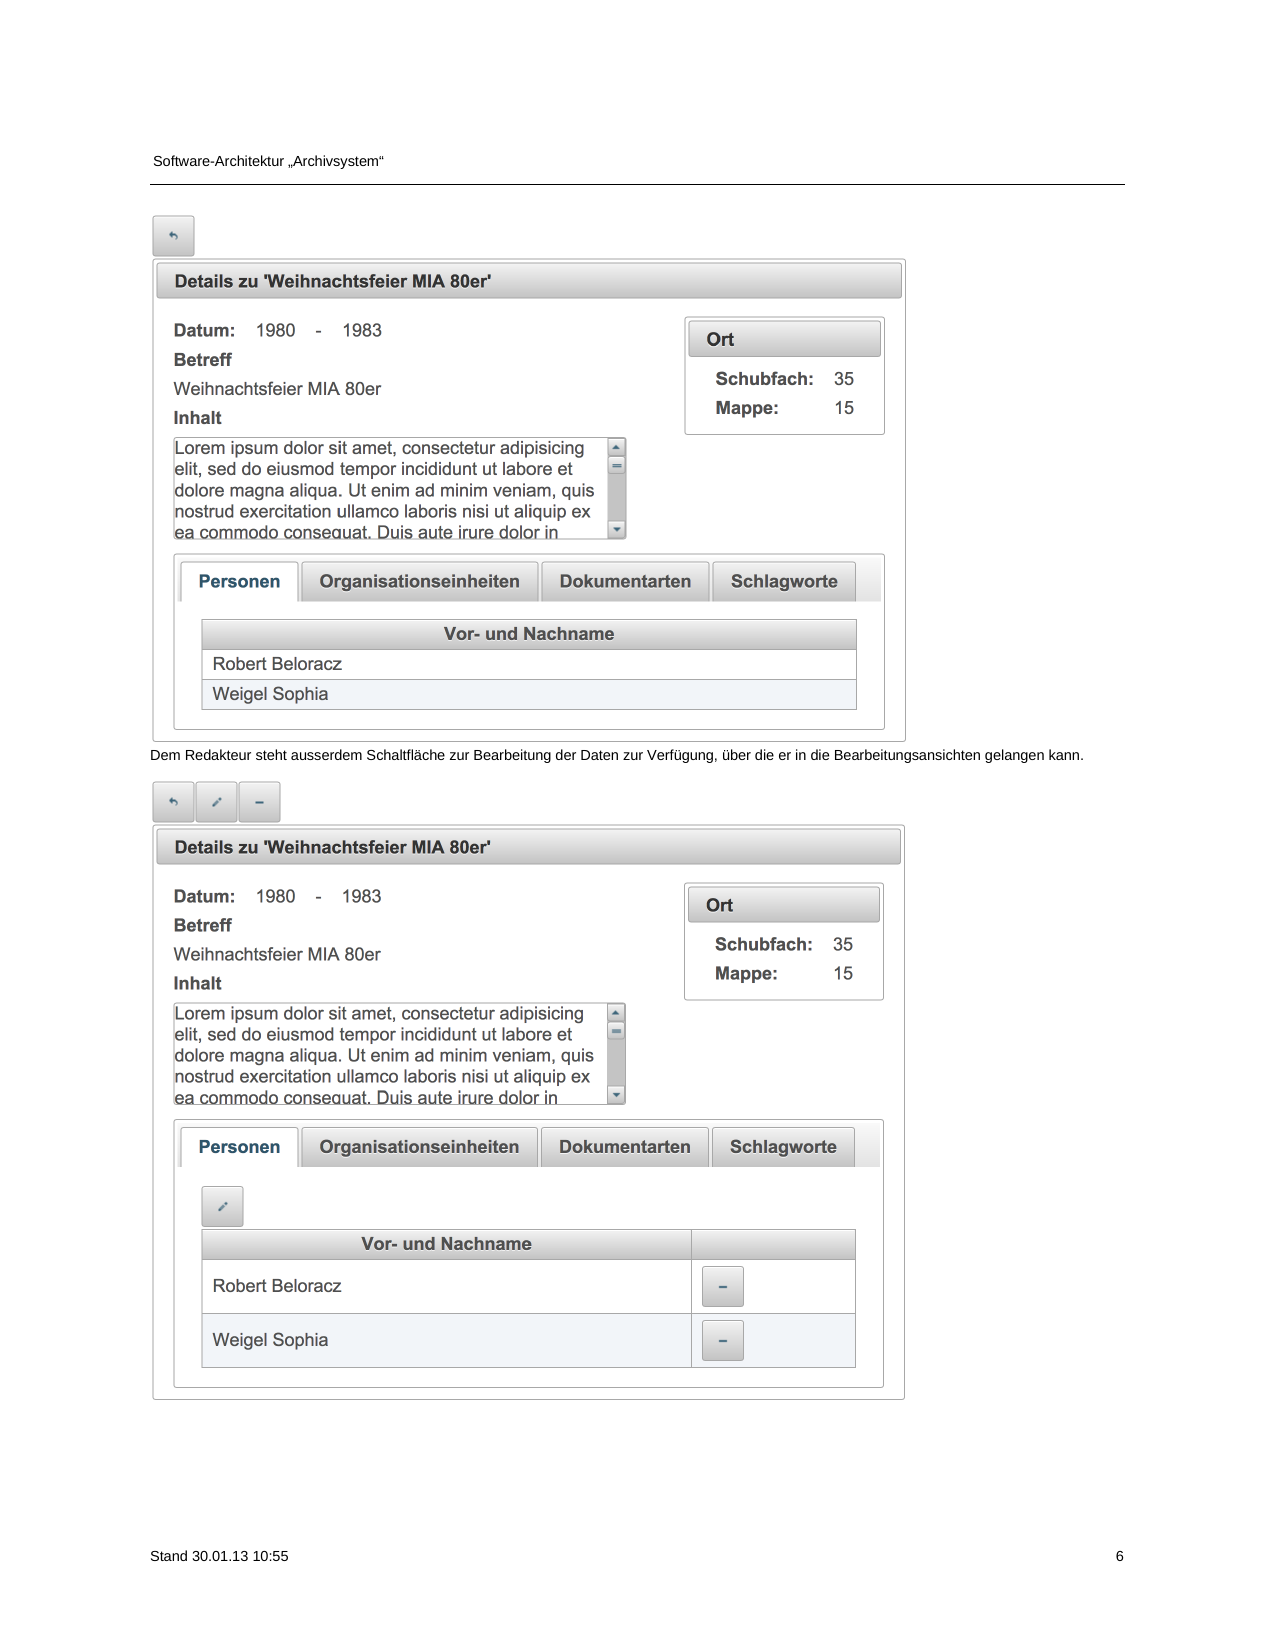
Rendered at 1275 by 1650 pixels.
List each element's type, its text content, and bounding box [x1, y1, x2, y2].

picture [150, 779, 908, 1403]
picture [150, 213, 909, 744]
text Dem Redakteur steht ausserdem Schaltfläche zur Bearbeitung der Daten zur Verfügung, über die er in die Bearbeitungsansichten gelangen kann. [150, 213, 1125, 775]
